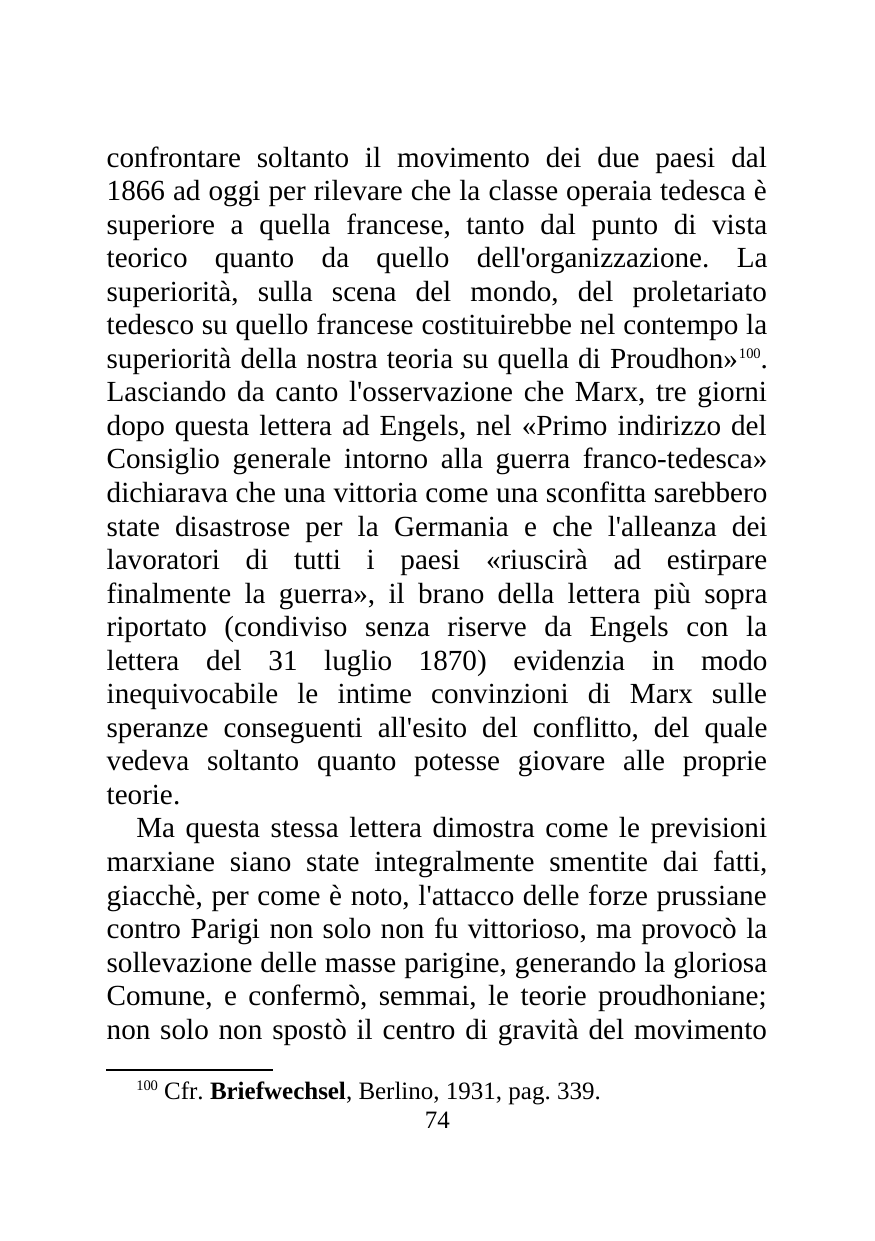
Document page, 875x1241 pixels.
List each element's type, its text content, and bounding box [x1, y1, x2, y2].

text Cfr. Briefwechsel, Berlino, 1931, pag. 339. [106, 1076, 768, 1105]
text Ma questa stessa lettera dimostra come le previsioni marxiane siano state integralmente smentite dai fatti, giacchè, per come è noto, l'attacco delle forze prussiane contro Parigi non solo non fu vittorioso, ma provocò la sollevazione delle masse parigine, generando la gloriosa Comune, e confermò, semmai, le teorie proudhoniane; non solo non spostò il centro di gravità del movimento [106, 811, 768, 1045]
text confrontare soltanto il movimento dei due paesi dal 1866 ad oggi per rilevare che la classe operaia tedesca è superiore a quella francese, tanto dal punto di vista teorico quanto da quello dell'organizzazione. La superiorità, sulla scena del mondo, del proletariato tedesco su quello francese costituirebbe nel contempo la superiorità della nostra teoria su quella di Proudhon». Lasciando da canto l'osservazione che Marx, tre giorni dopo questa lettera ad Engels, nel «Primo indirizzo del Consiglio generale intorno alla guerra franco-tedesca» dichiarava che una vittoria come una sconfitta sarebbero state disastrose per la Germania e che l'alleanza dei lavoratori di tutti i paesi «riuscirà ad estirpare finalmente la guerra», il brano della lettera più sopra riportato (condiviso senza riserve da Engels con la lettera del 31 luglio 1870) evidenzia in modo inequivocabile le intime convinzioni di Marx sulle speranze conseguenti all'esito del conflitto, del quale vedeva soltanto quanto potesse giovare alle proprie teorie. [106, 140, 768, 811]
